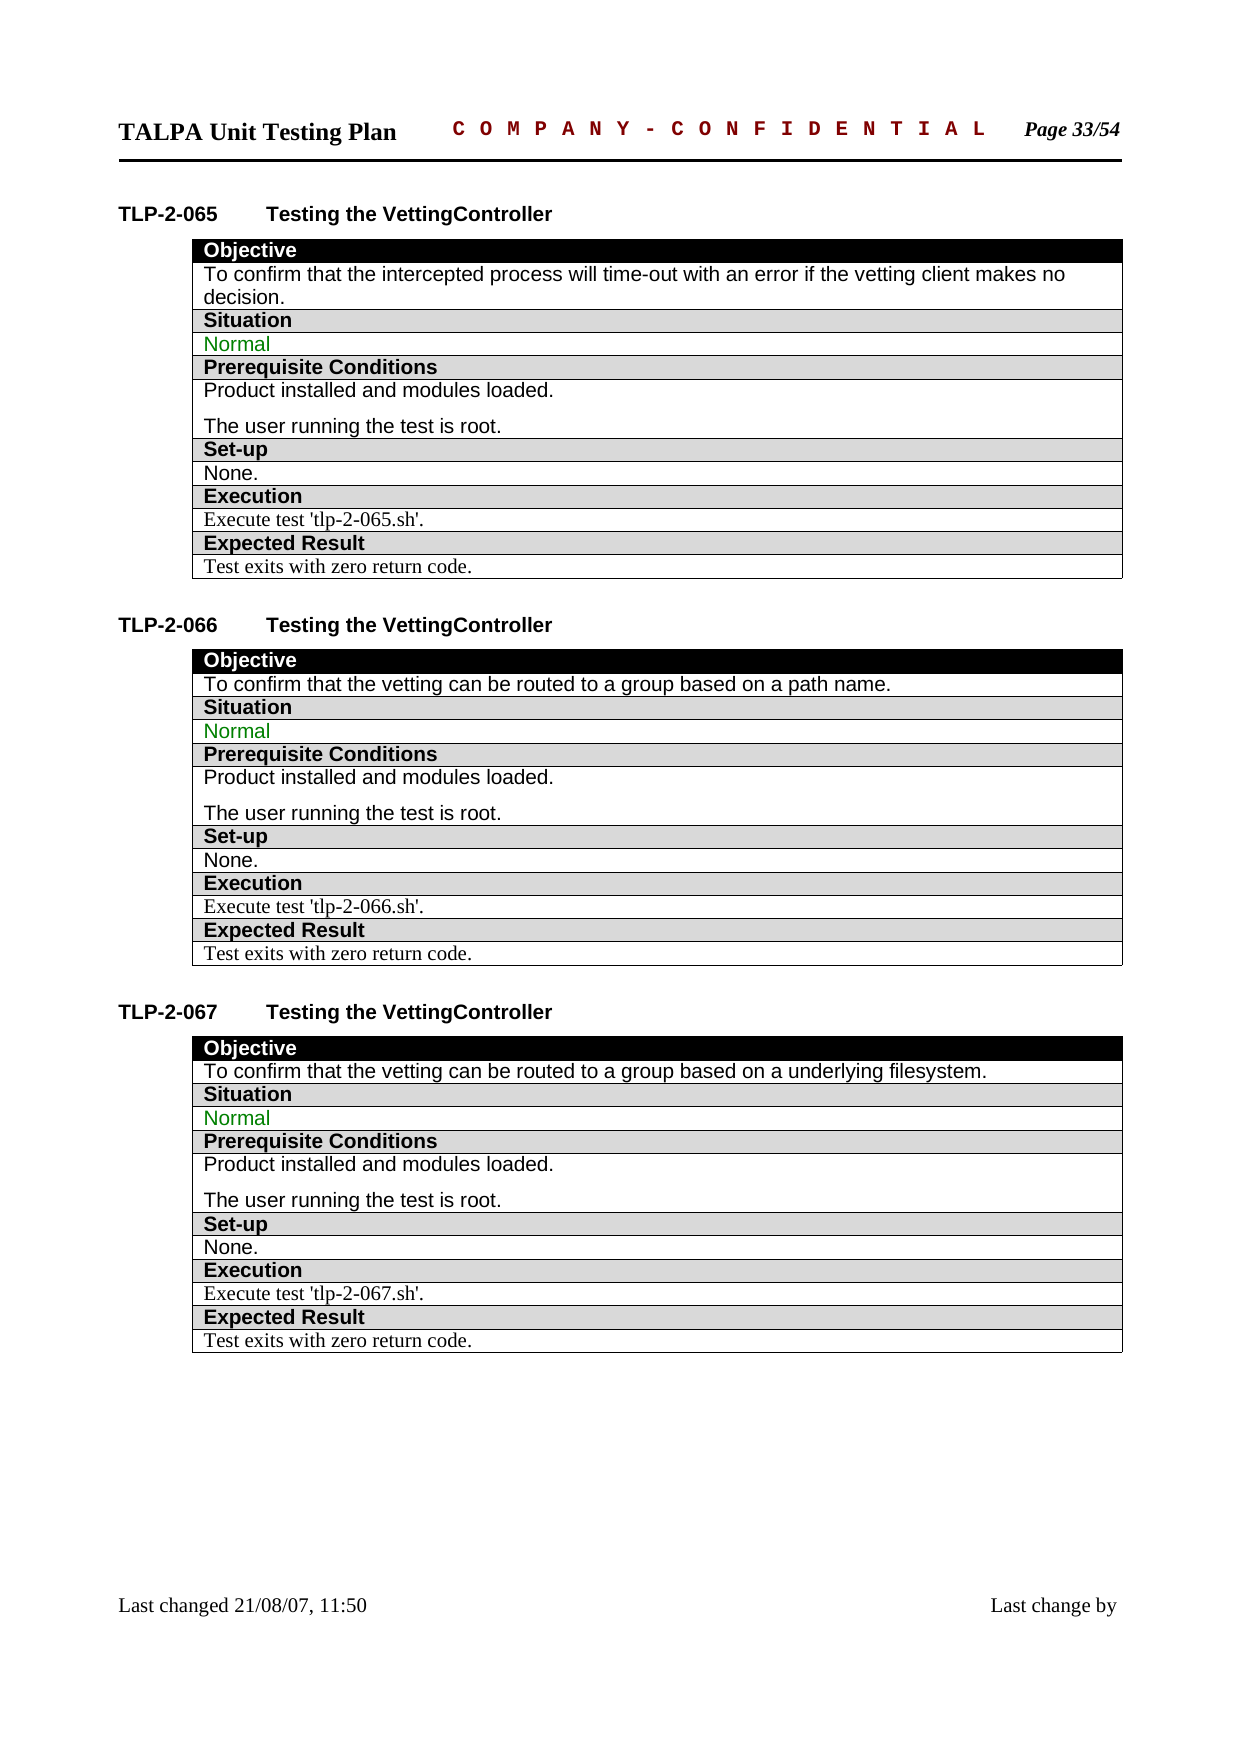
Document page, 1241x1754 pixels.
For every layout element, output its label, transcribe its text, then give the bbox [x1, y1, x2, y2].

table_cell Normal [193, 1107, 1122, 1130]
text TLP-2-066 Testing the VettingController [118, 613, 1122, 637]
table_cell Execute test 'tlp-2-066.sh'. [193, 896, 1122, 918]
table_cell Execute test 'tlp-2-067.sh'. [193, 1283, 1122, 1305]
table_header Objective [193, 1037, 1122, 1060]
table_cell Set-up [193, 826, 1122, 848]
table_cell None. [193, 849, 1122, 872]
table_header Objective [193, 650, 1122, 673]
table_cell Prerequisite Conditions [193, 744, 1122, 766]
table_cell Set-up [193, 439, 1122, 461]
table_cell Test exits with zero return code. [193, 555, 1122, 578]
table_header Objective [193, 240, 1122, 262]
table_cell Prerequisite Conditions [193, 1131, 1122, 1153]
table_cell Execute test 'tlp-2-065.sh'. [193, 509, 1122, 531]
table_cell Expected Result [193, 532, 1122, 554]
table_cell Execution [193, 486, 1122, 508]
table_cell Situation [193, 310, 1122, 332]
table_cell Product installed and modules loaded. The user running the test is root. [193, 380, 1122, 438]
table_cell To confirm that the intercepted process will time-out with an error if the vetting client makes no decision. [193, 263, 1122, 309]
table_cell Expected Result [193, 919, 1122, 941]
table_cell Normal [193, 333, 1122, 355]
table_cell Set-up [193, 1213, 1122, 1235]
table_cell Situation [193, 1084, 1122, 1106]
table_cell Product installed and modules loaded. The user running the test is root. [193, 1154, 1122, 1212]
table_cell Test exits with zero return code. [193, 1330, 1122, 1352]
table_cell None. [193, 462, 1122, 485]
table_cell To confirm that the vetting can be routed to a group based on a path name. [193, 674, 1122, 696]
table_cell Product installed and modules loaded. The user running the test is root. [193, 767, 1122, 825]
table_cell Situation [193, 697, 1122, 719]
text TLP-2-065 Testing the VettingController [118, 203, 1122, 226]
table_cell Execution [193, 1260, 1122, 1282]
table_cell Test exits with zero return code. [193, 942, 1122, 965]
table_cell None. [193, 1236, 1122, 1259]
table_cell To confirm that the vetting can be routed to a group based on a underlying filesystem. [193, 1061, 1122, 1083]
table_cell Prerequisite Conditions [193, 356, 1122, 379]
table_cell Expected Result [193, 1306, 1122, 1329]
table_cell Normal [193, 720, 1122, 743]
text TLP-2-067 Testing the VettingController [118, 1000, 1122, 1024]
table_cell Execution [193, 873, 1122, 895]
